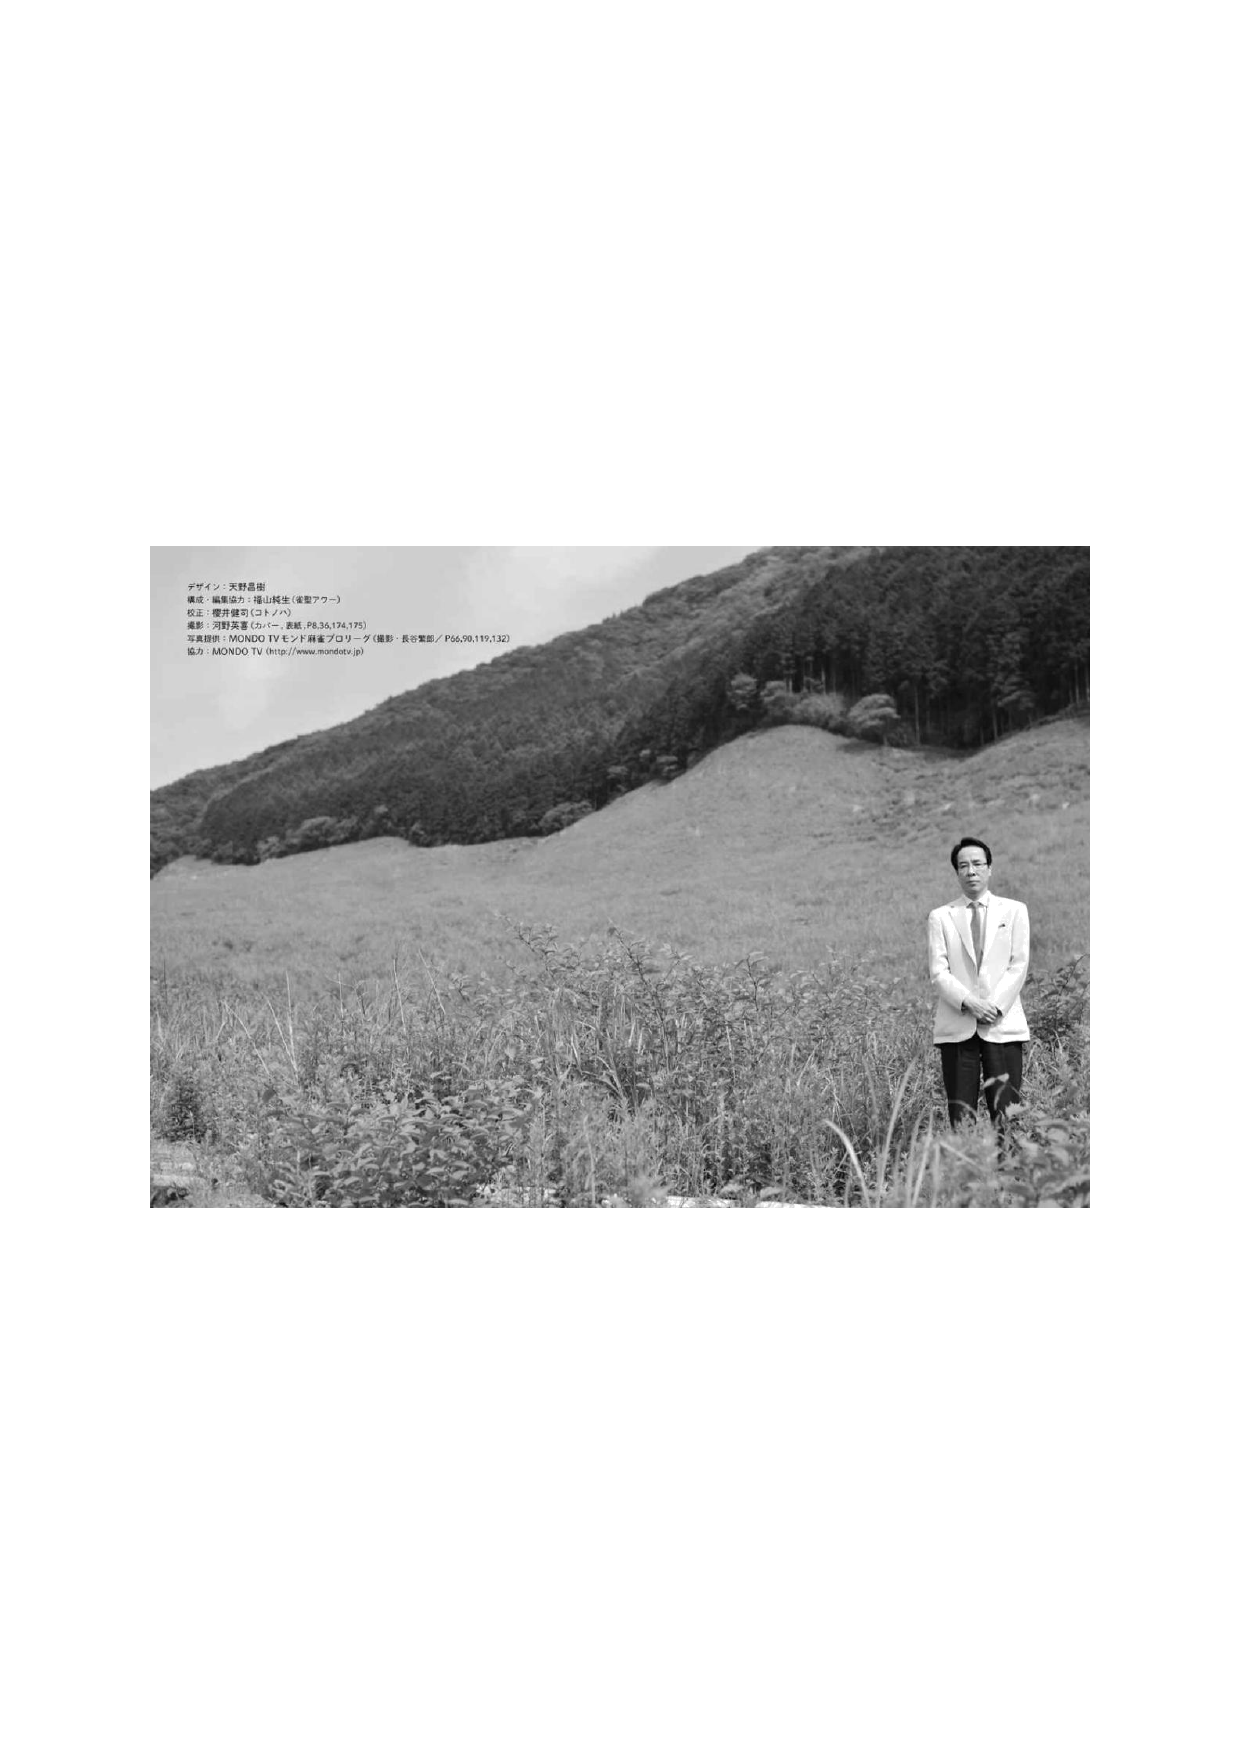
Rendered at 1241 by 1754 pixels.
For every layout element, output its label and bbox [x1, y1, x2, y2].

picture [150, 546, 1090, 1208]
